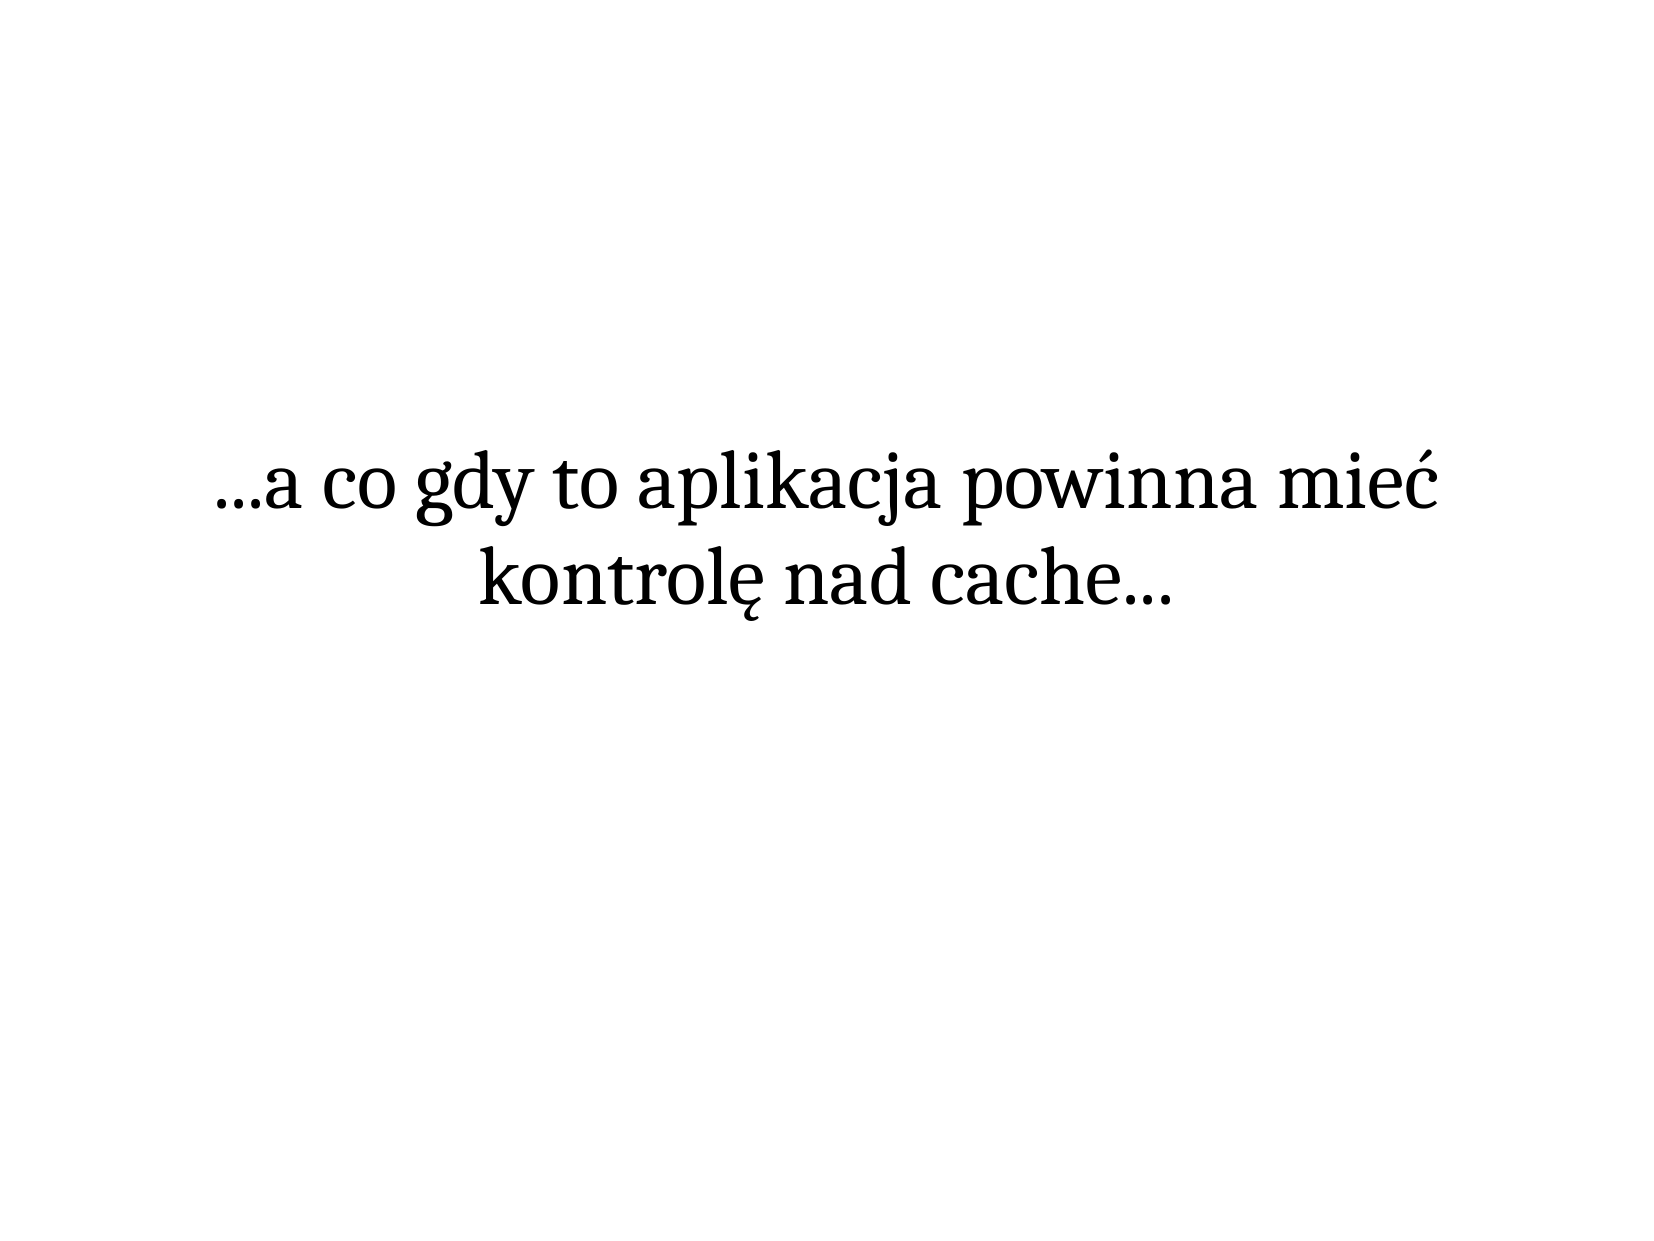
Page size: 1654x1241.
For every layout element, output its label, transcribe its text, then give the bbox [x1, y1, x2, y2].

subtitle ...a co gdy to aplikacja powinna mieć kontrolę nad cache... [82, 49, 1571, 1010]
